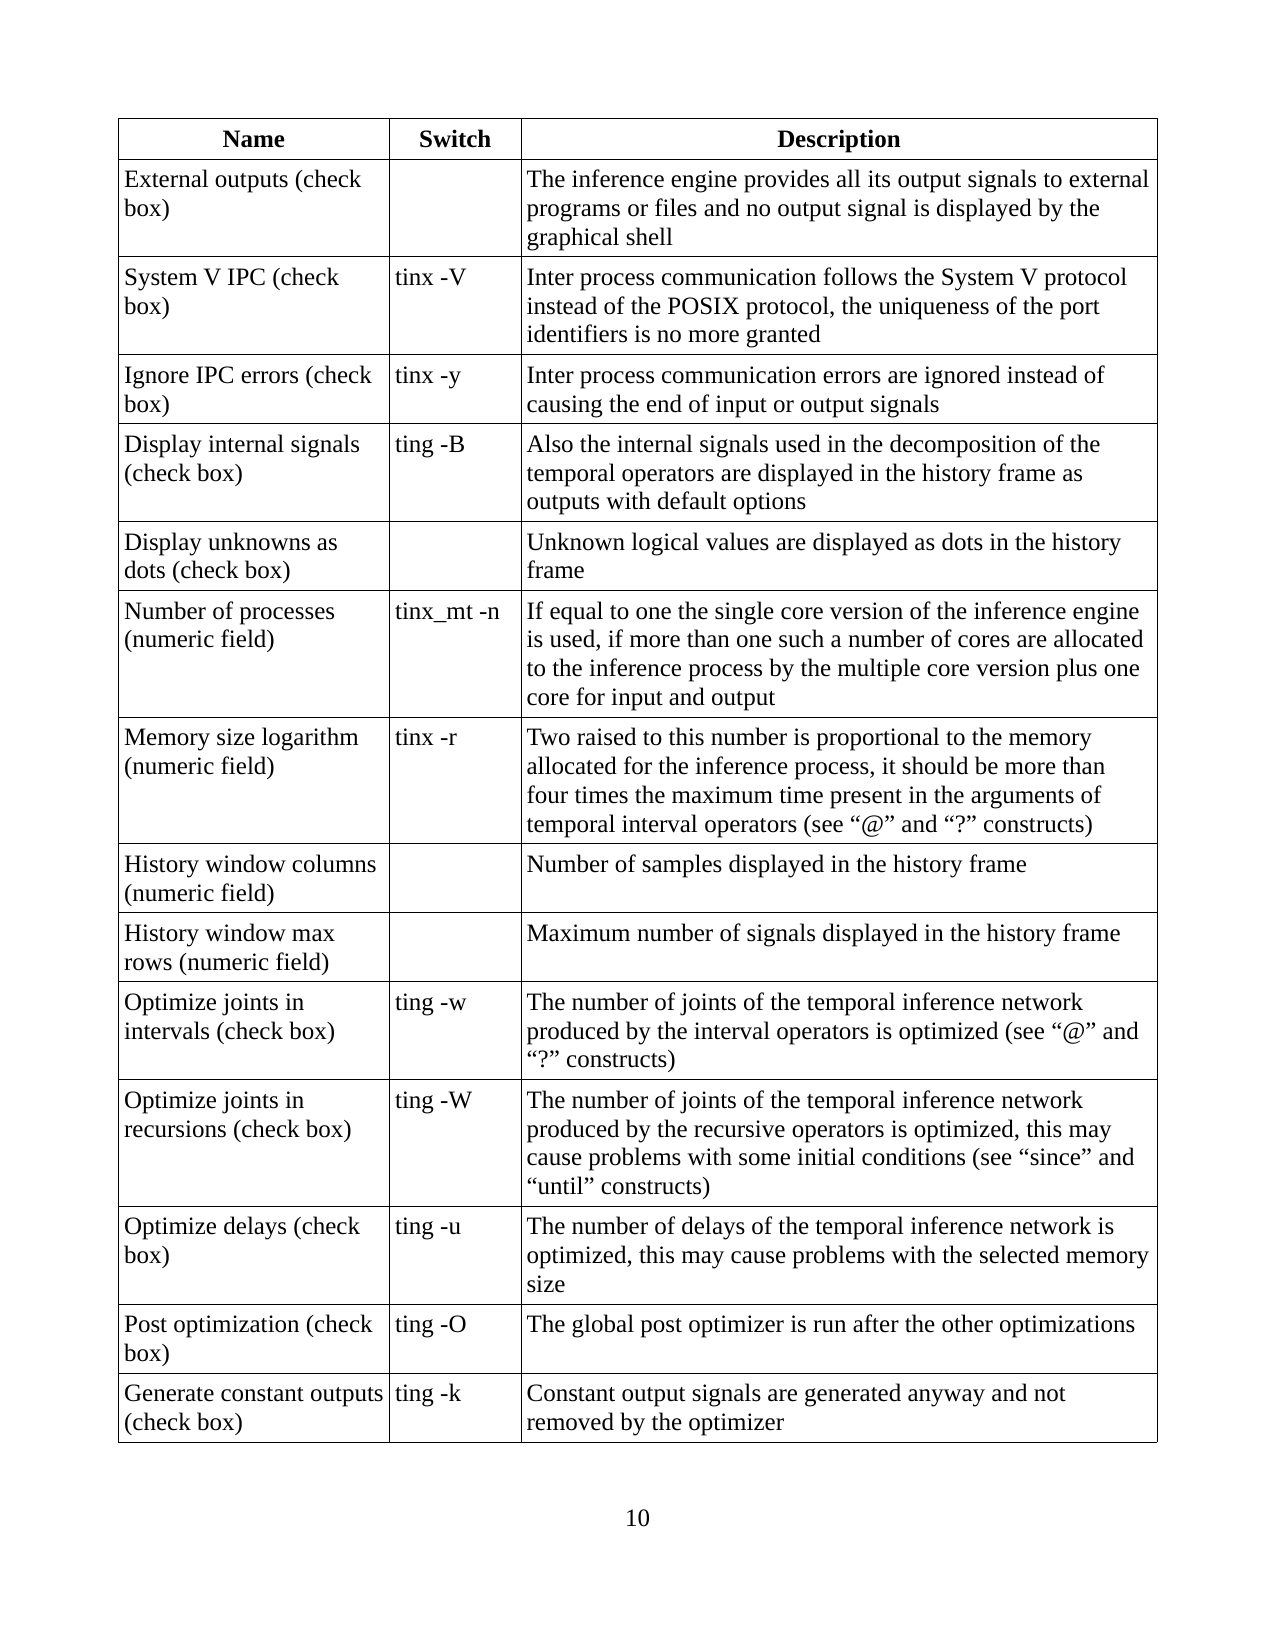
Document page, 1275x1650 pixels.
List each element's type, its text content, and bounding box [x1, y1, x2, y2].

table_cell Optimize delays (check box) [119, 1207, 389, 1303]
table_cell ting -u [390, 1207, 521, 1303]
table_cell ting -w [390, 982, 521, 1079]
table_cell tinx -r [390, 718, 521, 843]
table_cell Post optimization (check box) [119, 1305, 389, 1372]
table_cell The number of delays of the temporal inference network is optimized, this may cause problems with the selected memory size [522, 1207, 1157, 1303]
table_cell [390, 844, 521, 912]
table_cell tinx -y [390, 355, 521, 423]
table_cell Number of processes (numeric field) [119, 591, 389, 717]
table_cell Maximum number of signals displayed in the history frame [522, 913, 1157, 981]
table_cell [390, 160, 521, 256]
table_cell tinx -V [390, 257, 521, 354]
table_header Name [119, 119, 389, 158]
table_header Description [522, 119, 1157, 158]
table_cell History window max rows (numeric field) [119, 913, 389, 981]
table_cell Optimize joints in recursions (check box) [119, 1080, 389, 1206]
table_cell ting -W [390, 1080, 521, 1206]
table_cell The global post optimizer is run after the other optimizations [522, 1305, 1157, 1372]
table_cell [390, 913, 521, 981]
table_cell Inter process communication errors are ignored instead of causing the end of input or output signals [522, 355, 1157, 423]
table_cell Unknown logical values are displayed as dots in the history frame [522, 522, 1157, 590]
table_cell tinx_mt -n [390, 591, 521, 717]
table_cell Memory size logarithm (numeric field) [119, 718, 389, 843]
table_header Switch [390, 119, 521, 158]
table_cell External outputs (check box) [119, 160, 389, 256]
table_cell Two raised to this number is proportional to the memory allocated for the inference process, it should be more than four times the maximum time present in the arguments of temporal interval operators (see “@” and “?” constructs) [522, 718, 1157, 843]
table_cell The number of joints of the temporal inference network produced by the interval operators is optimized (see “@” and “?” constructs) [522, 982, 1157, 1079]
table_cell Number of samples displayed in the history frame [522, 844, 1157, 912]
table_cell If equal to one the single core version of the inference engine is used, if more than one such a number of cores are allocated to the inference process by the multiple core version plus one core for input and output [522, 591, 1157, 717]
table_cell System V IPC (check box) [119, 257, 389, 354]
table_cell Constant output signals are generated anyway and not removed by the optimizer [522, 1374, 1157, 1442]
table_cell Also the internal signals used in the decomposition of the temporal operators are displayed in the history frame as outputs with default options [522, 424, 1157, 521]
table_cell Inter process communication follows the System V protocol instead of the POSIX protocol, the uniqueness of the port identifiers is no more granted [522, 257, 1157, 354]
table_cell Generate constant outputs (check box) [119, 1374, 389, 1442]
table_cell [390, 522, 521, 590]
table_cell Optimize joints in intervals (check box) [119, 982, 389, 1079]
table_cell The number of joints of the temporal inference network produced by the recursive operators is optimized, this may cause problems with some initial conditions (see “since” and “until” constructs) [522, 1080, 1157, 1206]
table_cell Ignore IPC errors (check box) [119, 355, 389, 423]
table_cell ting -B [390, 424, 521, 521]
table_cell Display internal signals (check box) [119, 424, 389, 521]
table_cell ting -O [390, 1305, 521, 1372]
table_cell ting -k [390, 1374, 521, 1442]
table_cell History window columns (numeric field) [119, 844, 389, 912]
table_cell The inference engine provides all its output signals to external programs or files and no output signal is displayed by the graphical shell [522, 160, 1157, 256]
table_cell Display unknowns as dots (check box) [119, 522, 389, 590]
